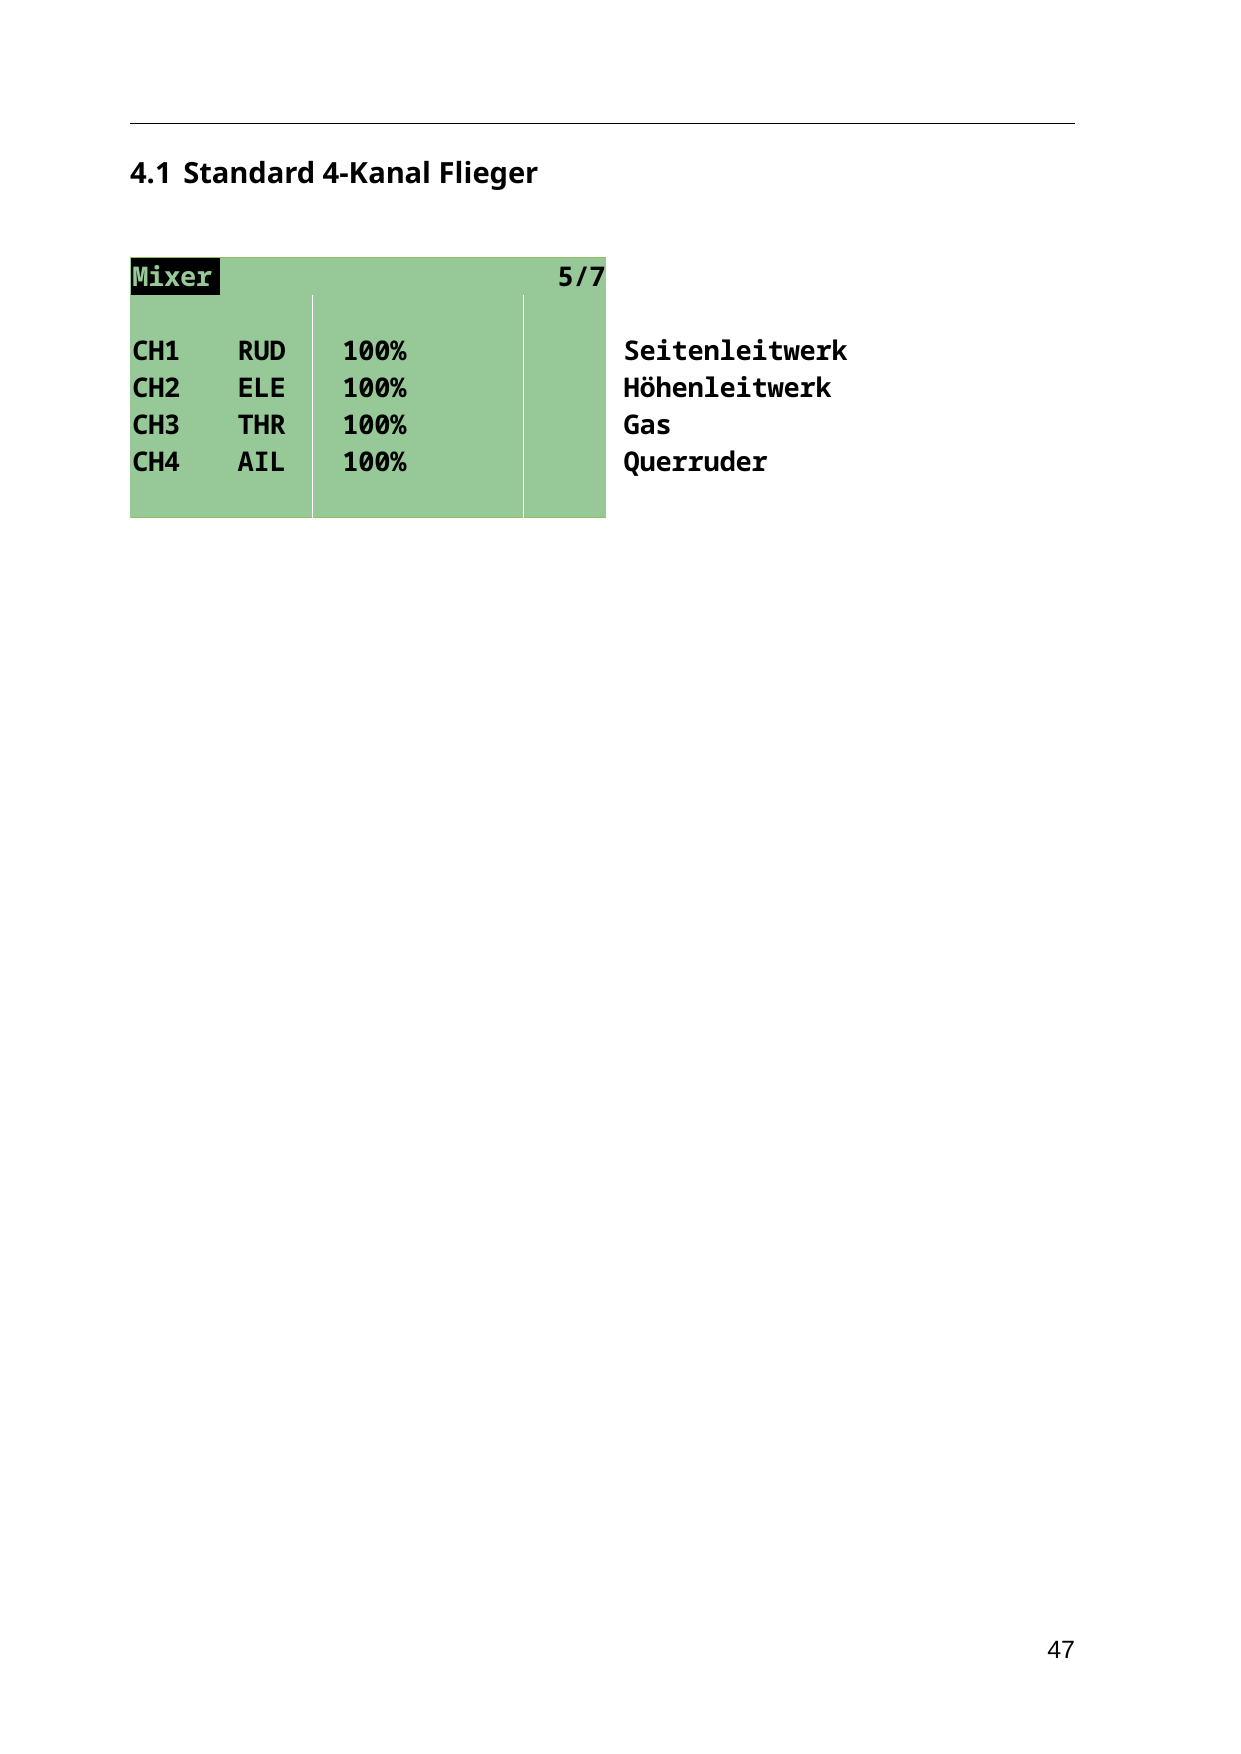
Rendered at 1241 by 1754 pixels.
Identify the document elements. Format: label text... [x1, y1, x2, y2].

table_cell 100% [325, 332, 417, 369]
table_cell THR [220, 406, 312, 443]
table_cell [131, 480, 220, 517]
table_cell [524, 295, 606, 332]
table_cell [436, 369, 523, 406]
table_cell [313, 369, 325, 406]
table_header 5/7 [220, 258, 606, 295]
table_header Mixer [131, 258, 220, 295]
table_cell 100% [325, 369, 417, 406]
table_cell Seitenleitwerk [606, 332, 1075, 369]
table_cell [417, 406, 436, 443]
table_cell [325, 295, 417, 332]
table_cell [524, 443, 606, 480]
table_cell [313, 443, 325, 480]
subtitle Standard 4-Kanal Flieger [130, 152, 1075, 192]
table_cell [436, 332, 523, 369]
table_cell [417, 480, 436, 517]
table_header [606, 257, 1075, 295]
table_cell Gas [606, 406, 1075, 443]
table_cell [220, 295, 312, 332]
table_cell [436, 480, 523, 517]
table_cell [313, 406, 325, 443]
table_cell [436, 406, 523, 443]
table_cell CH2 [131, 369, 220, 406]
table_cell [313, 332, 325, 369]
table_cell [220, 480, 312, 517]
table_cell [313, 295, 325, 332]
table_cell [524, 480, 606, 517]
table_cell [417, 295, 436, 332]
table_cell [606, 295, 1075, 332]
table_cell [606, 480, 1075, 518]
table_cell [524, 406, 606, 443]
table_cell [524, 332, 606, 369]
table_cell [417, 332, 436, 369]
table_cell [325, 480, 417, 517]
table_cell [436, 443, 523, 480]
table_cell ELE [220, 369, 312, 406]
table_cell [313, 480, 325, 517]
table_cell [131, 295, 220, 332]
table_cell 100% [325, 443, 417, 480]
table_cell Höhenleitwerk [606, 369, 1075, 406]
table_cell [524, 369, 606, 406]
table_cell [417, 443, 436, 480]
table_cell 100% [325, 406, 417, 443]
table_cell CH3 [131, 406, 220, 443]
table_cell Querruder [606, 443, 1075, 480]
table_cell CH4 [131, 443, 220, 480]
table_cell [417, 369, 436, 406]
table_cell CH1 [131, 332, 220, 369]
table_cell AIL [220, 443, 312, 480]
table_cell RUD [220, 332, 312, 369]
table_cell [436, 295, 523, 332]
